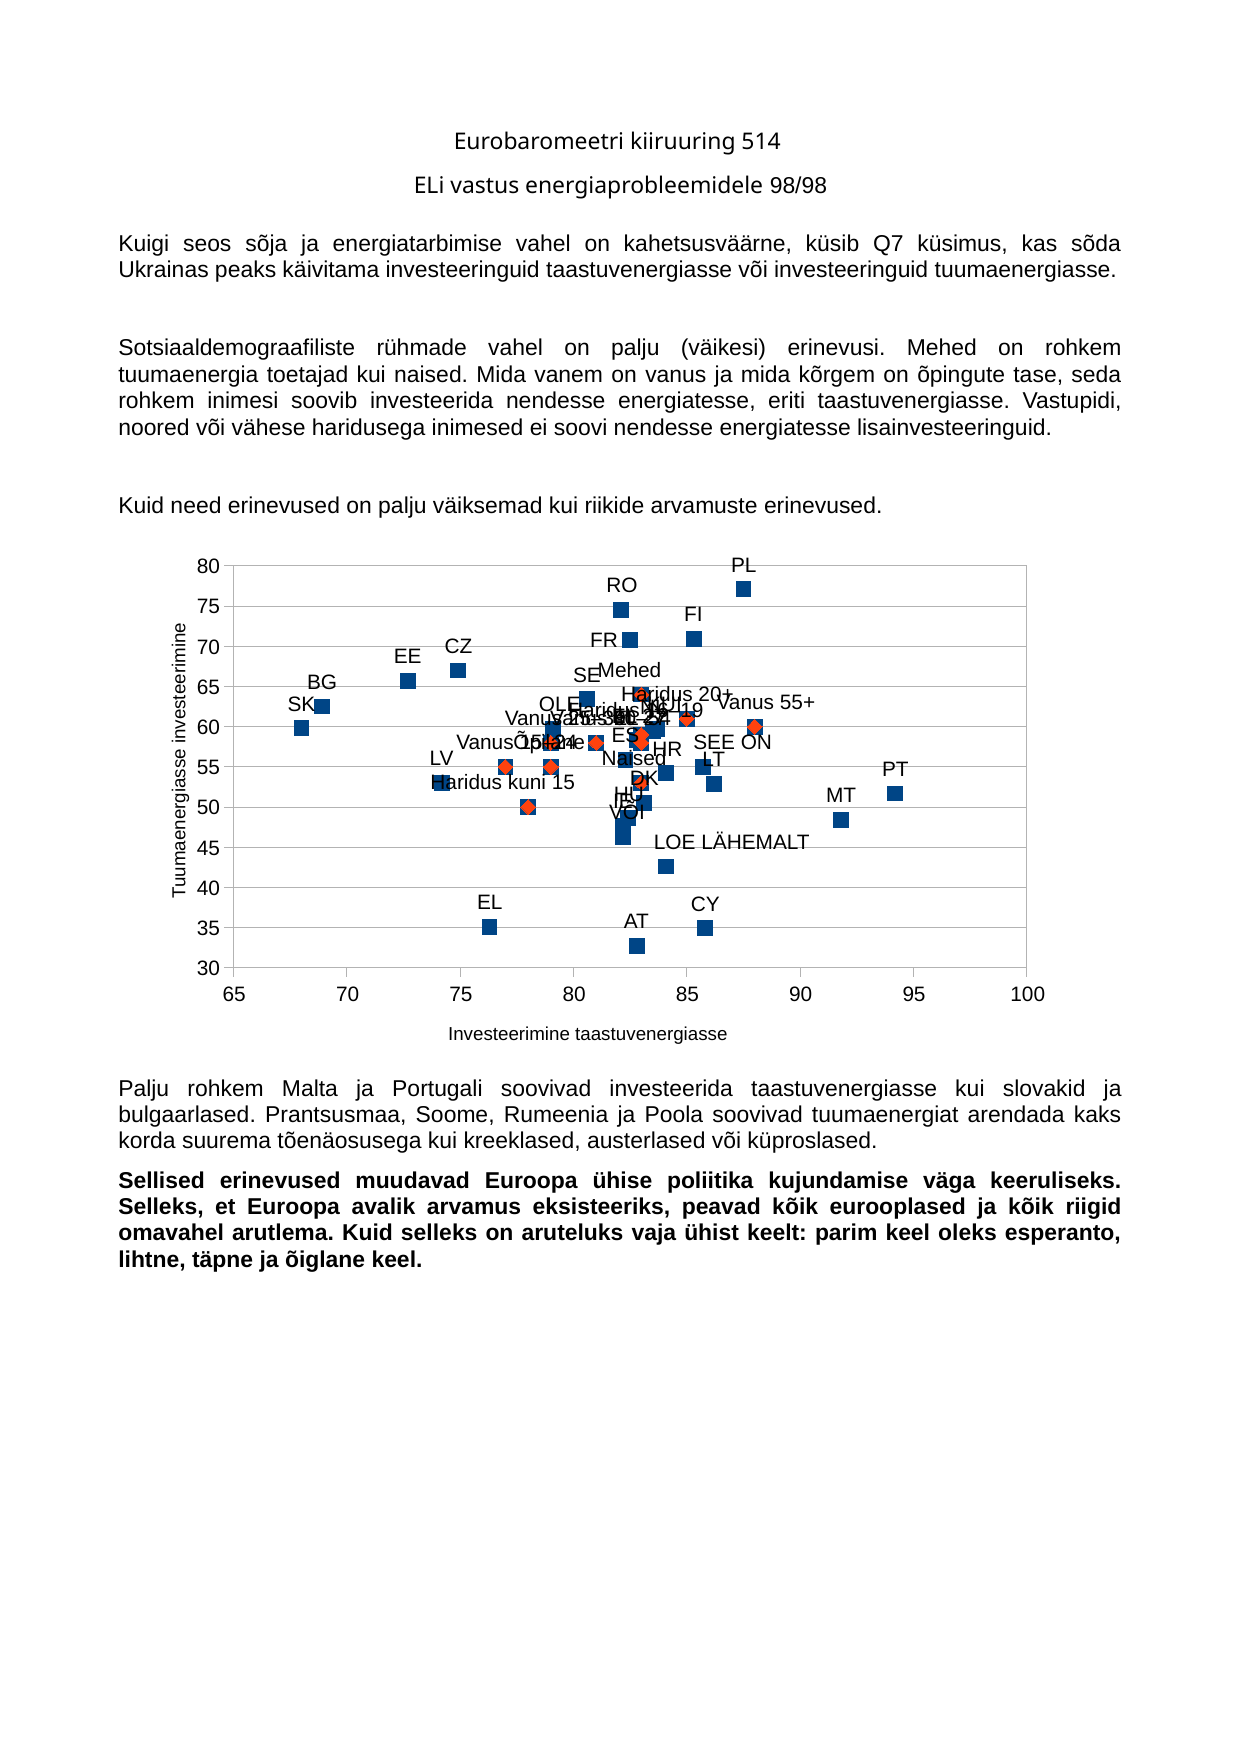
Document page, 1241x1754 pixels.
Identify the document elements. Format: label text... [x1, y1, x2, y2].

text Kuid need erinevused on palju väiksemad kui riikide arvamuste erinevused. [118, 492, 1122, 518]
text Palju rohkem Malta ja Portugali soovivad investeerida taastuvenergiasse kui slovakid ja bulgaarlased. Prantsusmaa, Soome, Rumeenia ja Poola soovivad tuumaenergiat arendada kaks korda suurema tõenäosusega kui kreeklased, austerlased või küproslased. [118, 531, 1122, 1154]
text Kuigi seos sõja ja energiatarbimise vahel on kahetsusväärne, küsib Q7 küsimus, kas sõda Ukrainas peaks käivitama investeeringuid taastuvenergiasse või investeeringuid tuumaenergiasse. [118, 229, 1122, 282]
text Sellised erinevused muudavad Euroopa ühise poliitika kujundamise väga keeruliseks. Selleks, et Euroopa avalik arvamus eksisteeriks, peavad kõik eurooplased ja kõik riigid omavahel arutlema. Kuid selleks on aruteluks vaja ühist keelt: parim keel oleks esperanto, lihtne, täpne ja õiglane keel. [118, 1167, 1122, 1272]
text Sotsiaaldemograafiliste rühmade vahel on palju (väikesi) erinevusi. Mehed on rohkem tuumaenergia toetajad kui naised. Mida vanem on vanus ja mida kõrgem on õpingute tase, seda rohkem inimesi soovib investeerida nendesse energiatesse, eriti taastuvenergiasse. Vastupidi, noored või vähese haridusega inimesed ei soovi nendesse energiatesse lisainvesteeringuid. [118, 334, 1122, 440]
